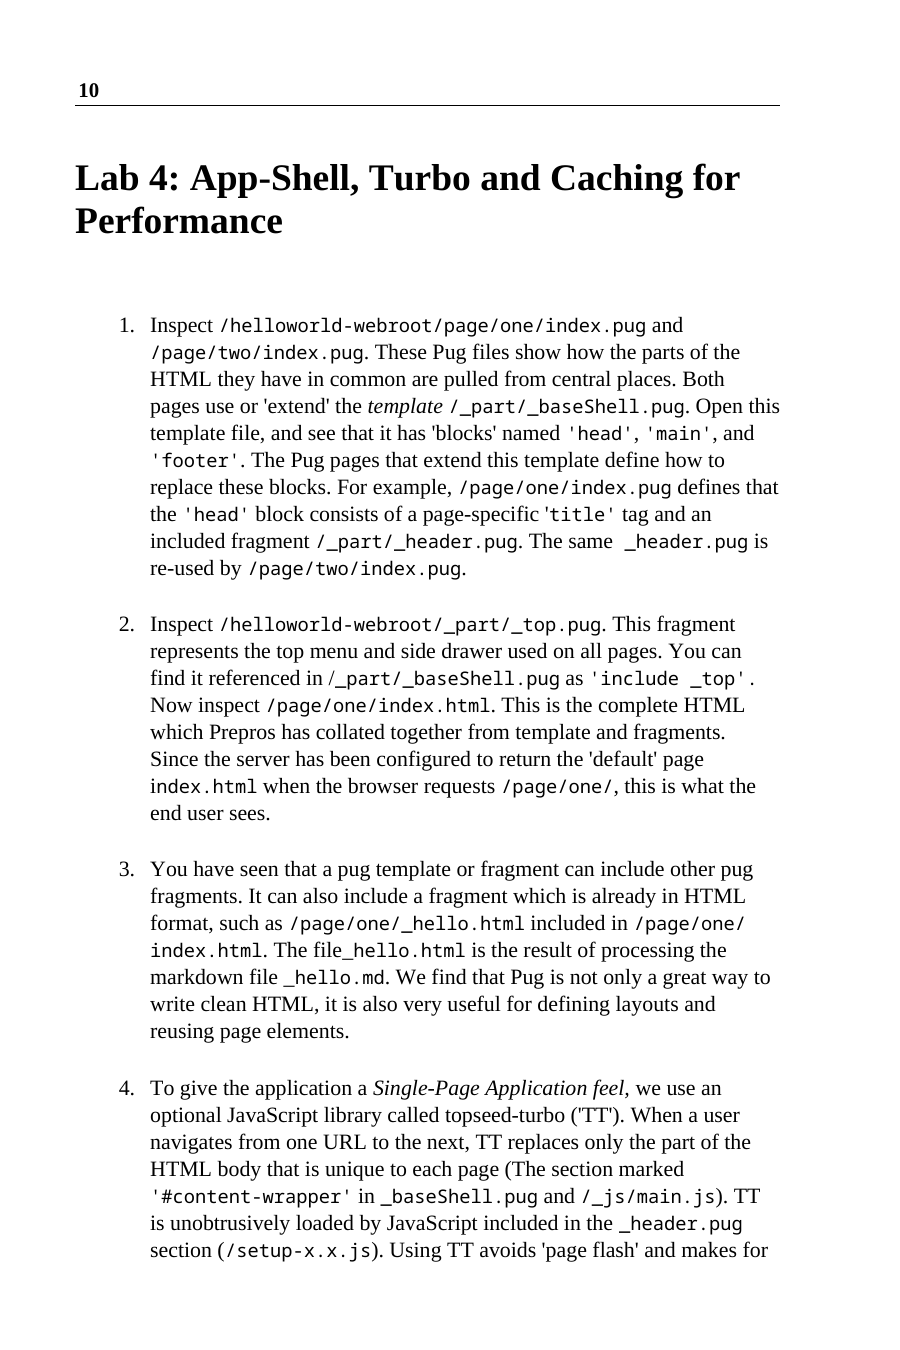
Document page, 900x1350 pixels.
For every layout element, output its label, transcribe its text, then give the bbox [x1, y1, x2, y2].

list To give the application a Single-Page Application feel, we use an optional JavaScript library called topseed-turbo ('TT'). When a user navigates from one URL to the next, TT replaces only the part of the HTML body that is unique to each page (The section marked '#content-wrapper' in _baseShell.pug and /_js/main.js). TT is unobtrusively loaded by JavaScript included in the _header.pug section (/setup-x.x.js). Using TT avoids 'page flash' and makes for [105, 1074, 780, 1262]
list Inspect /helloworld-webroot/_part/_top.pug. This fragment represents the top menu and side drawer used on all pages. You can find it referenced in /_part/_baseShell.pug as 'include _top'. Now inspect /page/one/index.html. This is the complete HTML which Prepros has collated together from template and fragments. Since the server has been configured to return the 'default' page index.html when the browser requests /page/one/, this is what the end user sees. [105, 610, 780, 826]
subtitle Lab 4: App-Shell, Turbo and Caching for Performance [75, 156, 780, 242]
list You have seen that a pug template or fragment can include other pug fragments. It can also include a fragment which is already in HTML format, such as /page/one/_hello.html included in /page/one/​index.html. The file_hello.html is the result of processing the markdown file _hello.md. We find that Pug is not only a great way to write clean HTML, it is also very useful for defining layouts and reusing page elements. [105, 855, 780, 1044]
list Inspect /helloworld-webroot/page/one/index.pug and /page/two/​index.pug. These Pug files show how the parts of the HTML they have in common are pulled from central places. Both pages use or 'extend' the template /_part/_baseShell.pug. Open this template file, and see that it has 'blocks' named 'head', 'main', and 'footer'. The Pug pages that extend this template define how to replace these blocks. For example, /page/one/index.pug defines that the 'head' block consists of a page-specific 'title' tag and an included fragment /_part/​_header.pug. The same _header.pug is re-used by /page/two/index.pug. [105, 311, 780, 581]
